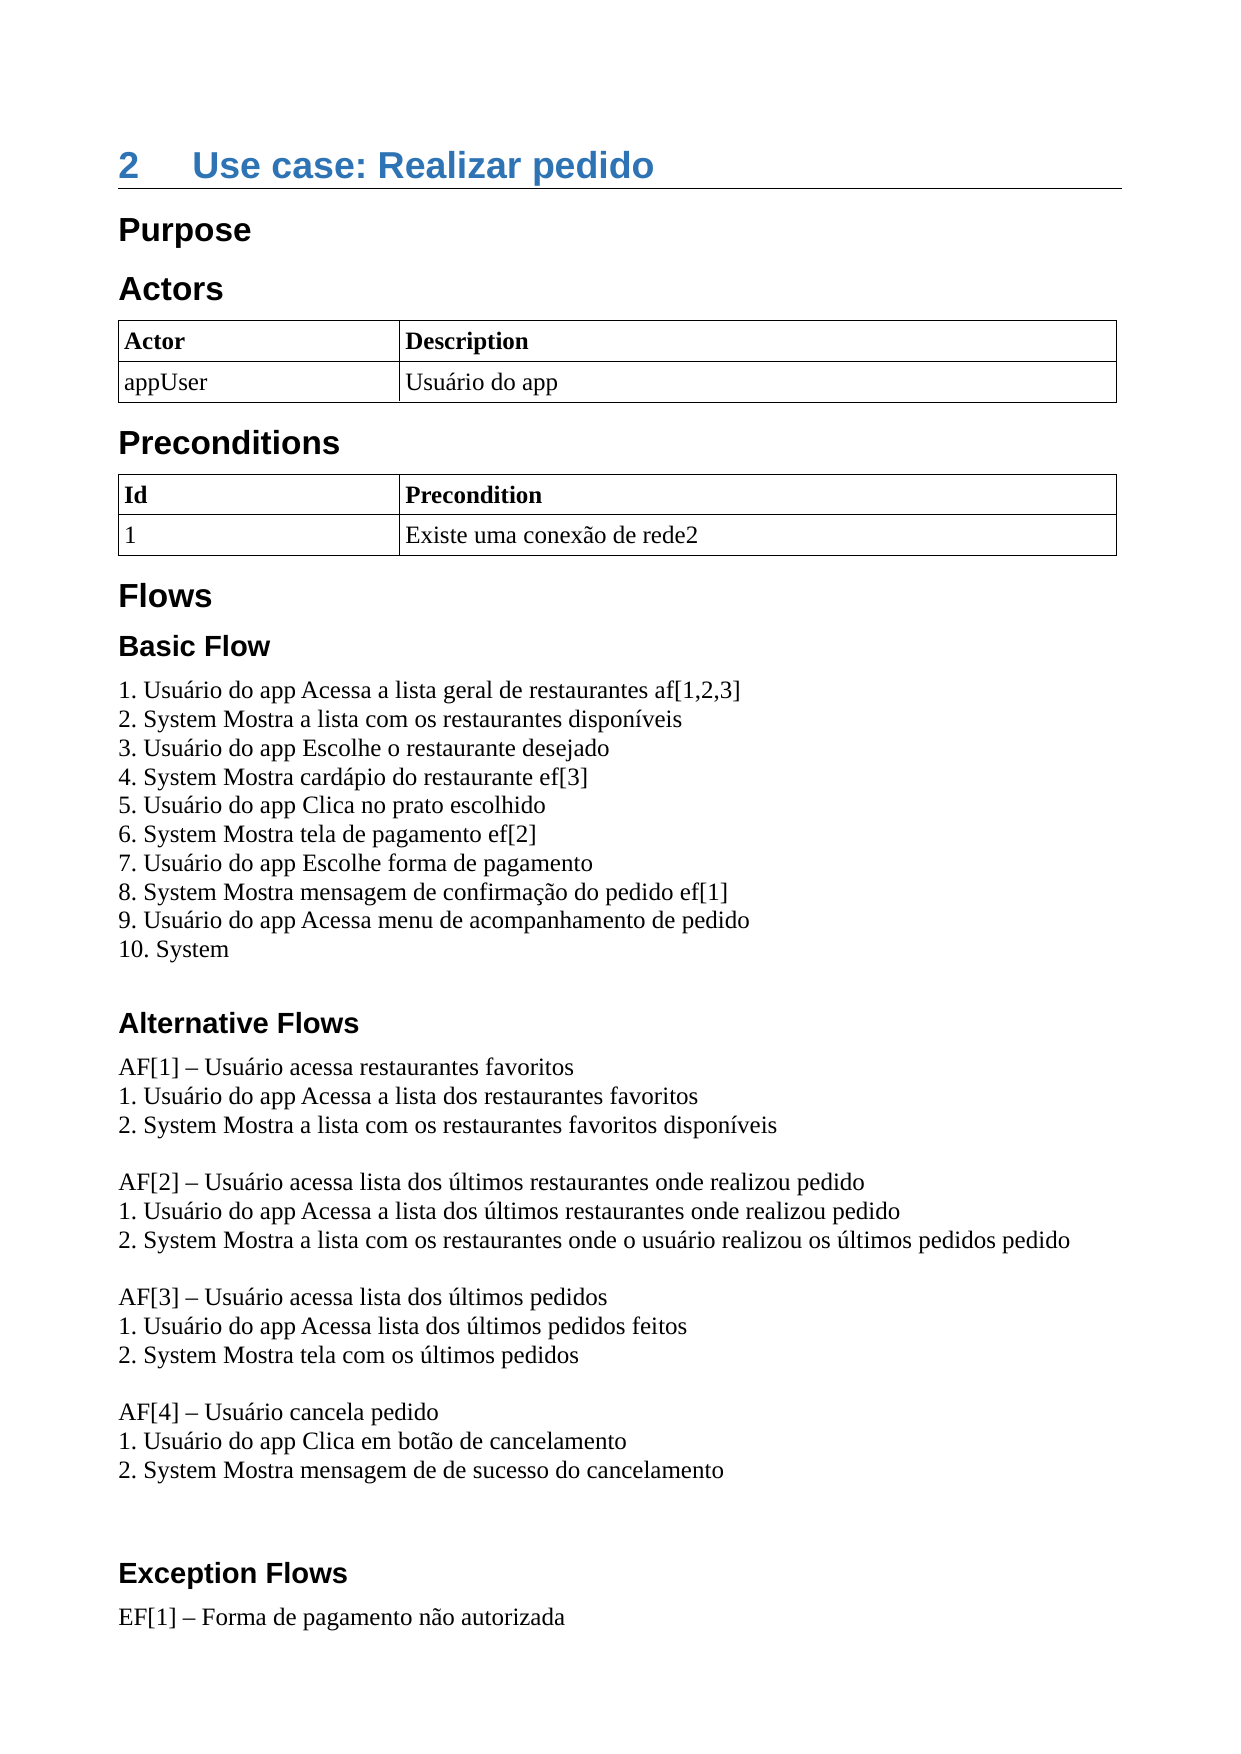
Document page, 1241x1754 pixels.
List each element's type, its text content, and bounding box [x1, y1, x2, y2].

table_cell Usuário do app [400, 362, 1116, 401]
text 10. System [118, 934, 1122, 963]
text 1. Usuário do app Clica em botão de cancelamento [118, 1426, 1122, 1455]
text 1. Usuário do app Acessa a lista geral de restaurantes af[1,2,3] [118, 676, 1122, 704]
table_cell Existe uma conexão de rede2 [400, 515, 1116, 555]
subtitle Use case: Realizar pedido [118, 143, 1122, 188]
text AF[2] – Usuário acessa lista dos últimos restaurantes onde realizou pedido [118, 1167, 1122, 1196]
text AF[1] – Usuário acessa restaurantes favoritos [118, 1052, 1122, 1081]
text 7. Usuário do app Escolhe forma de pagamento [118, 848, 1122, 877]
subtitle Exception Flows [118, 1556, 1122, 1589]
subtitle Basic Flow [118, 629, 1122, 663]
text 3. Usuário do app Escolhe o restaurante desejado [118, 733, 1122, 762]
text 2. System Mostra tela com os últimos pedidos [118, 1340, 1122, 1369]
text 1. Usuário do app Acessa lista dos últimos pedidos feitos [118, 1311, 1122, 1340]
text 2. System Mostra a lista com os restaurantes favoritos disponíveis [118, 1110, 1122, 1139]
text 8. System Mostra mensagem de confirmação do pedido ef[1] [118, 877, 1122, 906]
table_header Description [400, 321, 1116, 361]
subtitle Purpose [118, 210, 1122, 248]
subtitle Preconditions [118, 423, 1122, 461]
table_cell appUser [119, 362, 399, 401]
text 6. System Mostra tela de pagamento ef[2] [118, 819, 1122, 848]
text 2. System Mostra a lista com os restaurantes onde o usuário realizou os últimos pedidos pedido [118, 1225, 1122, 1254]
text 2. System Mostra mensagem de de sucesso do cancelamento [118, 1455, 1122, 1484]
text 2. System Mostra a lista com os restaurantes disponíveis [118, 704, 1122, 733]
text AF[4] – Usuário cancela pedido [118, 1397, 1122, 1426]
text 4. System Mostra cardápio do restaurante ef[3] [118, 762, 1122, 791]
text 5. Usuário do app Clica no prato escolhido [118, 791, 1122, 819]
table_header Precondition [400, 475, 1116, 514]
table_cell 1 [119, 515, 399, 555]
text 9. Usuário do app Acessa menu de acompanhamento de pedido [118, 906, 1122, 934]
text 1. Usuário do app Acessa a lista dos restaurantes favoritos [118, 1081, 1122, 1110]
table_header Id [119, 475, 399, 514]
subtitle Flows [118, 576, 1122, 615]
subtitle Actors [118, 269, 1122, 307]
text 1. Usuário do app Acessa a lista dos últimos restaurantes onde realizou pedido [118, 1196, 1122, 1225]
text EF[1] – Forma de pagamento não autorizada [118, 1602, 1122, 1631]
text AF[3] – Usuário acessa lista dos últimos pedidos [118, 1282, 1122, 1311]
table_header Actor [119, 321, 399, 361]
subtitle Alternative Flows [118, 1006, 1122, 1040]
